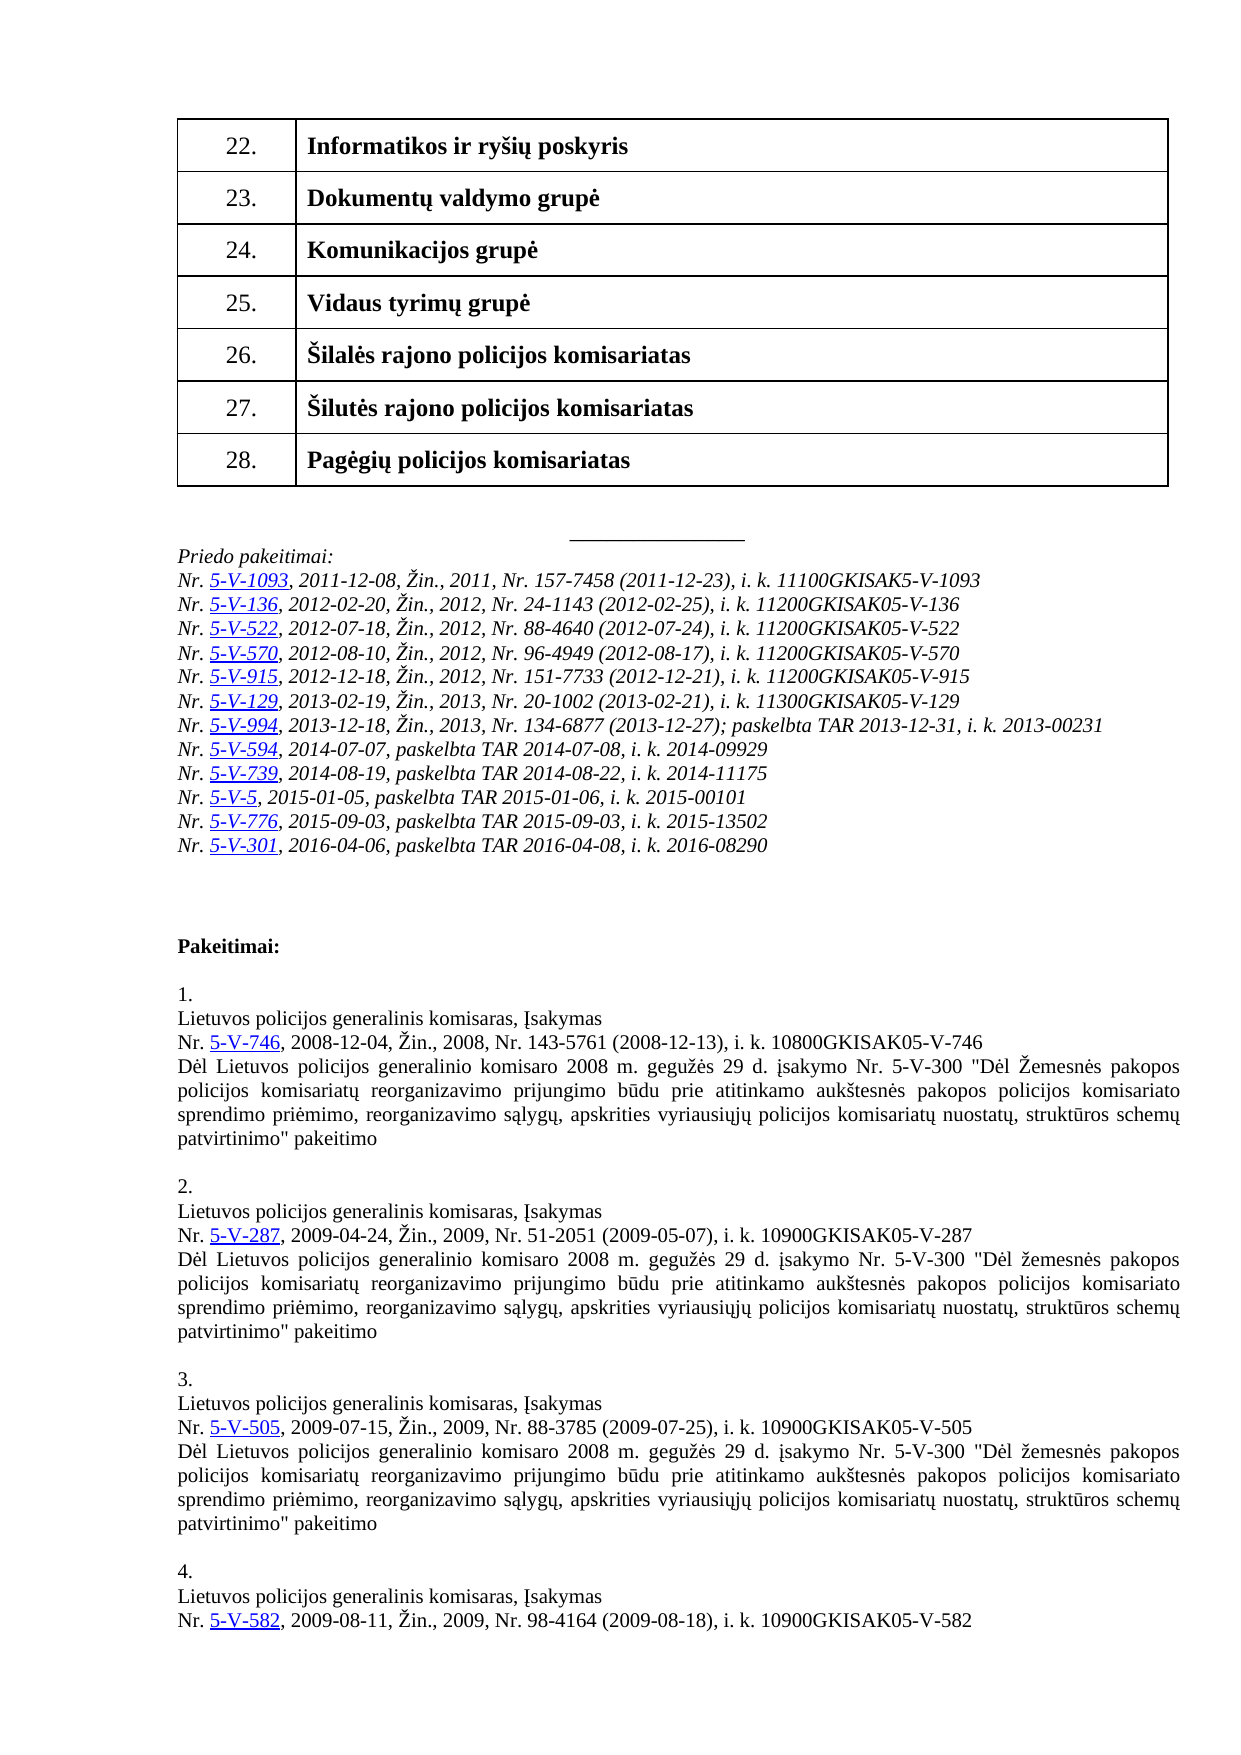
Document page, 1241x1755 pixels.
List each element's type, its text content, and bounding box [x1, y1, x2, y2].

text Nr. 5-V-136, 2012-02-20, Žin., 2012, Nr. 24-1143 (2012-02-25), i. k. 11200GKISAK05-V-136 [177, 592, 1181, 616]
text Pakeitimai: [177, 934, 1181, 958]
text 4. [177, 1559, 1181, 1583]
text Nr. 5-V-1093, 2011-12-08, Žin., 2011, Nr. 157-7458 (2011-12-23), i. k. 11100GKISAK5-V-1093 [177, 568, 1181, 592]
table_cell 24. [178, 225, 295, 275]
table_cell 28. [178, 434, 295, 485]
text Nr. 5-V-505, 2009-07-15, Žin., 2009, Nr. 88-3785 (2009-07-25), i. k. 10900GKISAK05-V-505 [177, 1415, 1181, 1439]
text ______________ [133, 515, 1181, 544]
text Priedo pakeitimai: [177, 544, 1181, 568]
text 2. [177, 1174, 1181, 1198]
text Lietuvos policijos generalinis komisaras, Įsakymas [177, 1006, 1181, 1030]
text Dėl Lietuvos policijos generalinio komisaro 2008 m. gegužės 29 d. įsakymo Nr. 5-V-300 "Dėl Žemesnės pakopos policijos komisariatų reorganizavimo prijungimo būdu prie atitinkamo aukštesnės pakopos policijos komisariato sprendimo priėmimo, reorganizavimo sąlygų, apskrities vyriausiųjų policijos komisariatų nuostatų, struktūros schemų patvirtinimo" pakeitimo [177, 1054, 1181, 1150]
table_cell Pagėgių policijos komisariatas [297, 434, 1167, 485]
text Lietuvos policijos generalinis komisaras, Įsakymas [177, 1583, 1181, 1608]
table_cell Šilutės rajono policijos komisariatas [297, 382, 1167, 432]
text Nr. 5-V-746, 2008-12-04, Žin., 2008, Nr. 143-5761 (2008-12-13), i. k. 10800GKISAK05-V-746 [177, 1030, 1181, 1054]
text 1. [177, 982, 1181, 1006]
table_cell Informatikos ir ryšių poskyris [297, 120, 1167, 171]
text 3. [177, 1367, 1181, 1391]
text Nr. 5-V-994, 2013-12-18, Žin., 2013, Nr. 134-6877 (2013-12-27); paskelbta TAR 2013-12-31, i. k. 2013-00231 [177, 713, 1181, 737]
text Nr. 5-V-594, 2014-07-07, paskelbta TAR 2014-07-08, i. k. 2014-09929 [177, 737, 1181, 761]
table_cell Dokumentų valdymo grupė [297, 172, 1167, 223]
text Nr. 5-V-129, 2013-02-19, Žin., 2013, Nr. 20-1002 (2013-02-21), i. k. 11300GKISAK05-V-129 [177, 688, 1181, 713]
table_cell 25. [178, 277, 295, 328]
text Nr. 5-V-582, 2009-08-11, Žin., 2009, Nr. 98-4164 (2009-08-18), i. k. 10900GKISAK05-V-582 [177, 1608, 1181, 1632]
table_cell 27. [178, 382, 295, 432]
text Nr. 5-V-739, 2014-08-19, paskelbta TAR 2014-08-22, i. k. 2014-11175 [177, 761, 1181, 785]
text Nr. 5-V-301, 2016-04-06, paskelbta TAR 2016-04-08, i. k. 2016-08290 [177, 833, 1181, 857]
text Lietuvos policijos generalinis komisaras, Įsakymas [177, 1391, 1181, 1415]
text Nr. 5-V-287, 2009-04-24, Žin., 2009, Nr. 51-2051 (2009-05-07), i. k. 10900GKISAK05-V-287 [177, 1223, 1181, 1247]
table_cell Vidaus tyrimų grupė [297, 277, 1167, 328]
table_cell 22. [178, 120, 295, 171]
text Dėl Lietuvos policijos generalinio komisaro 2008 m. gegužės 29 d. įsakymo Nr. 5-V-300 "Dėl žemesnės pakopos policijos komisariatų reorganizavimo prijungimo būdu prie atitinkamo aukštesnės pakopos policijos komisariato sprendimo priėmimo, reorganizavimo sąlygų, apskrities vyriausiųjų policijos komisariatų nuostatų, struktūros schemų patvirtinimo" pakeitimo [177, 1247, 1181, 1343]
text Nr. 5-V-522, 2012-07-18, Žin., 2012, Nr. 88-4640 (2012-07-24), i. k. 11200GKISAK05-V-522 [177, 616, 1181, 640]
table_cell 26. [178, 329, 295, 380]
text Nr. 5-V-570, 2012-08-10, Žin., 2012, Nr. 96-4949 (2012-08-17), i. k. 11200GKISAK05-V-570 [177, 640, 1181, 664]
text Nr. 5-V-776, 2015-09-03, paskelbta TAR 2015-09-03, i. k. 2015-13502 [177, 809, 1181, 833]
table_cell 23. [178, 172, 295, 223]
text Dėl Lietuvos policijos generalinio komisaro 2008 m. gegužės 29 d. įsakymo Nr. 5-V-300 "Dėl žemesnės pakopos policijos komisariatų reorganizavimo prijungimo būdu prie atitinkamo aukštesnės pakopos policijos komisariato sprendimo priėmimo, reorganizavimo sąlygų, apskrities vyriausiųjų policijos komisariatų nuostatų, struktūros schemų patvirtinimo" pakeitimo [177, 1439, 1181, 1535]
text Nr. 5-V-915, 2012-12-18, Žin., 2012, Nr. 151-7733 (2012-12-21), i. k. 11200GKISAK05-V-915 [177, 664, 1181, 688]
text Lietuvos policijos generalinis komisaras, Įsakymas [177, 1198, 1181, 1223]
text Nr. 5-V-5, 2015-01-05, paskelbta TAR 2015-01-06, i. k. 2015-00101 [177, 785, 1181, 809]
table_cell Šilalės rajono policijos komisariatas [297, 329, 1167, 380]
table_cell Komunikacijos grupė [297, 225, 1167, 275]
